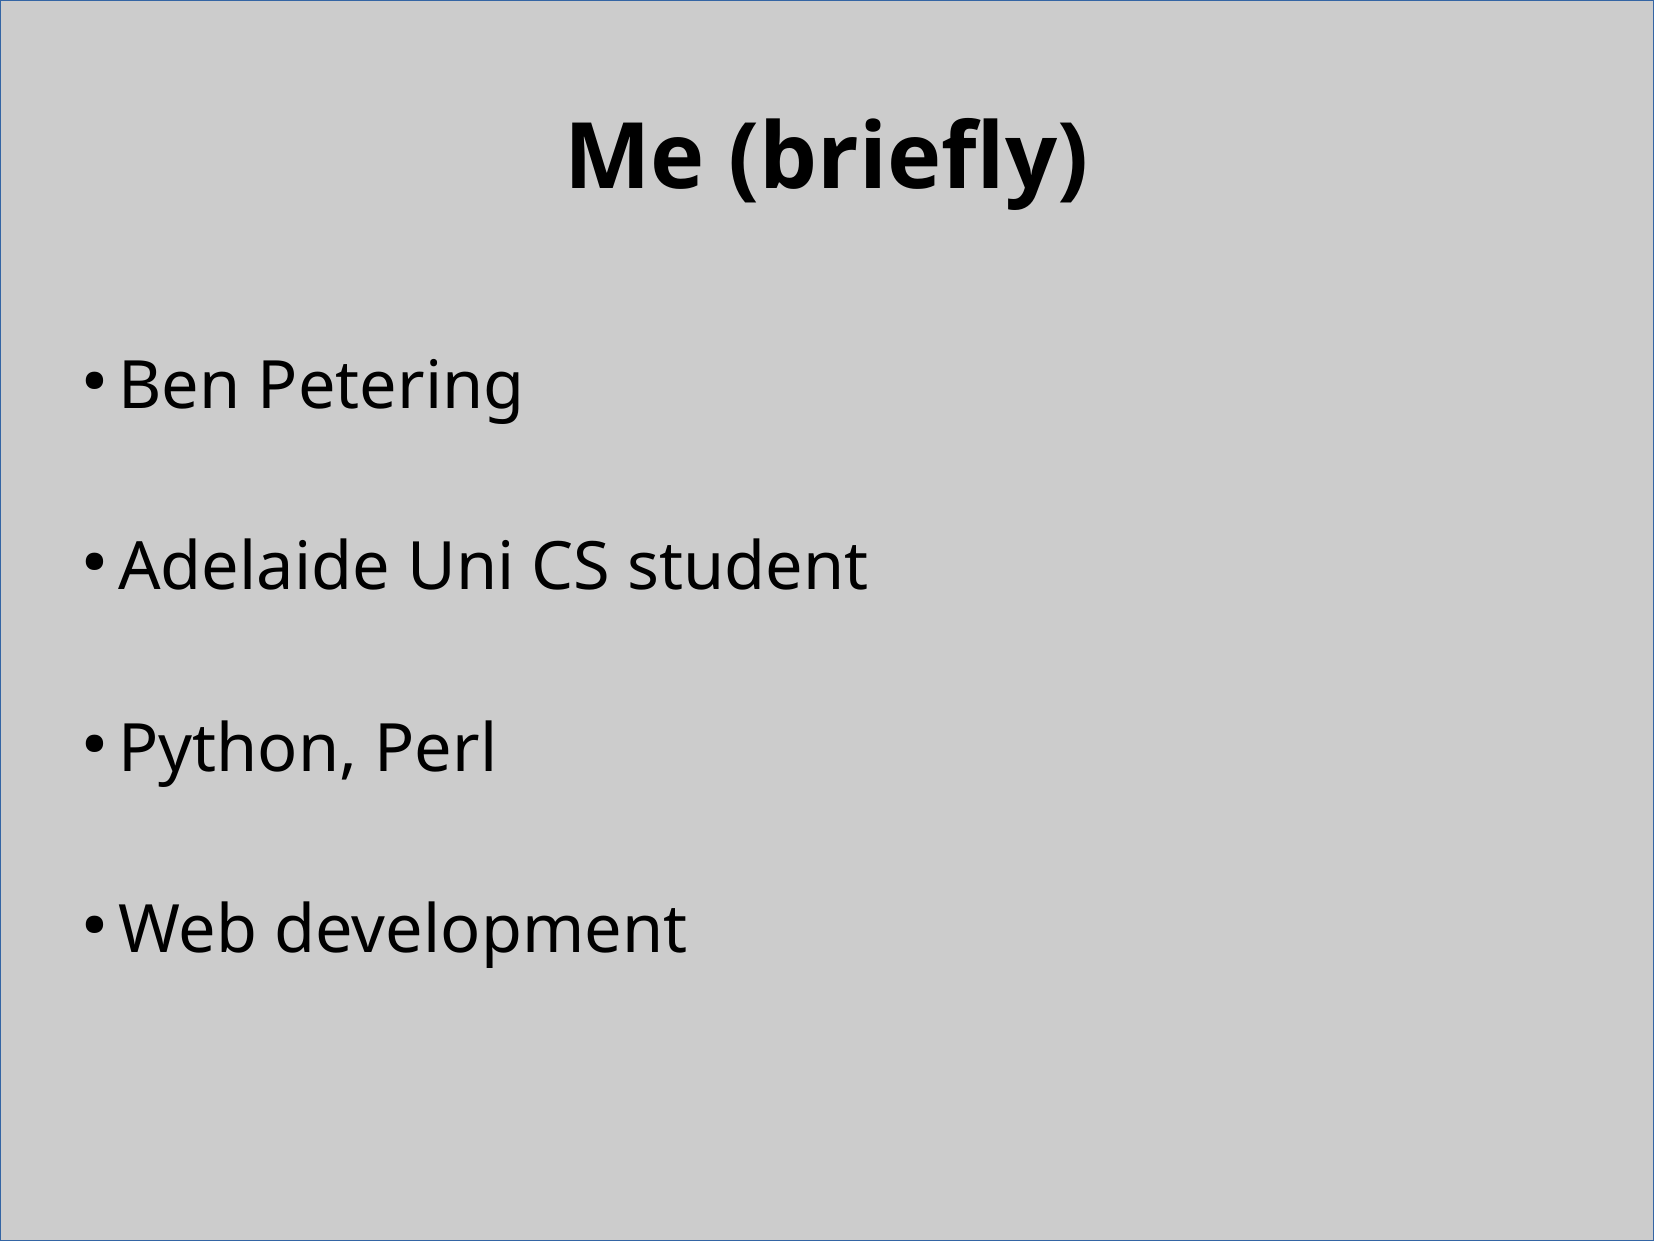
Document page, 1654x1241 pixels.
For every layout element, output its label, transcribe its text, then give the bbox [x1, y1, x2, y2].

text_box [0, 0, 1654, 1241]
subtitle Ben Petering Adelaide Uni CS student Python, Perl Web development [82, 346, 1571, 872]
title Me (briefly) [82, 49, 1571, 257]
